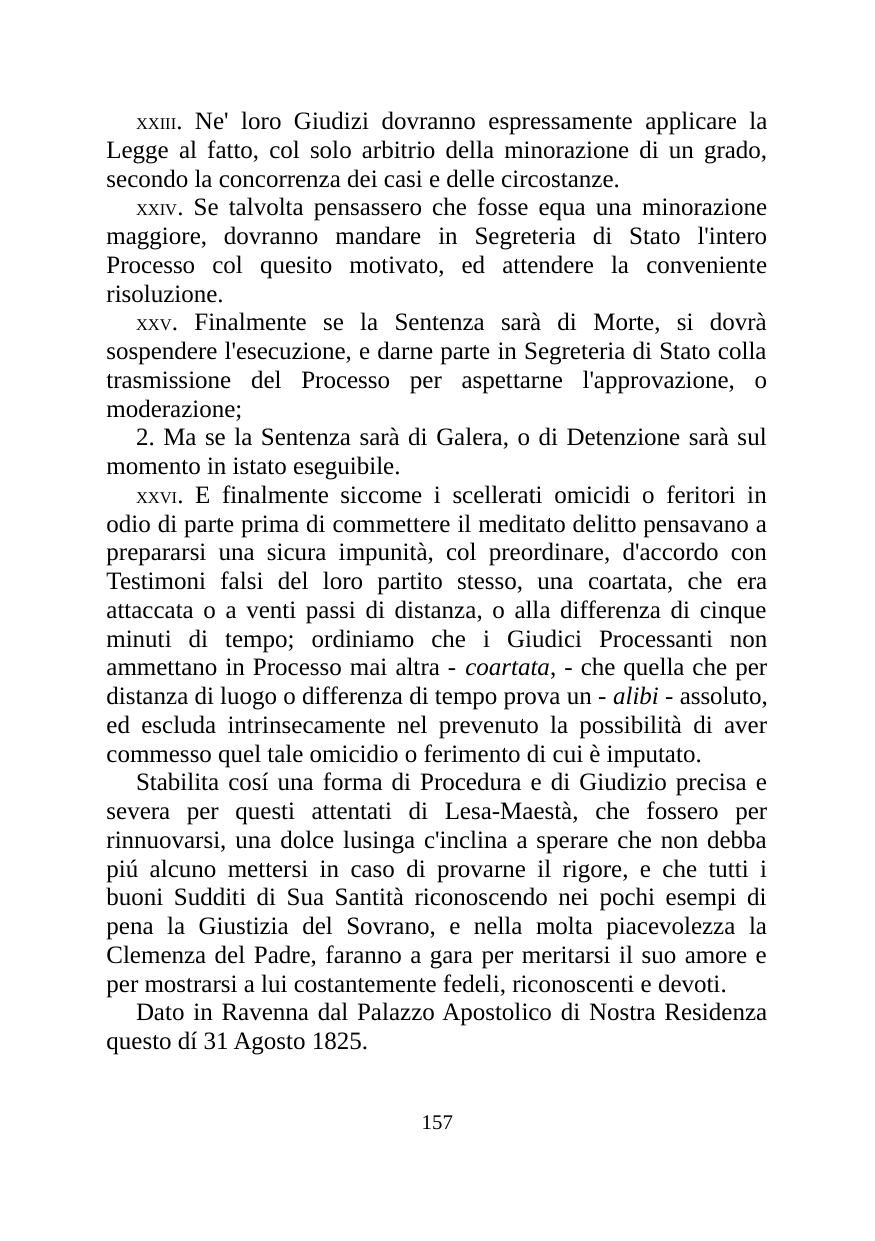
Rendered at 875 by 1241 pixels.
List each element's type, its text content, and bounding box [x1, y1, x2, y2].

text xxv. Finalmente se la Sentenza sarà di Morte, si dovrà sospendere l'esecuzione, e darne parte in Segreteria di Stato colla trasmissione del Processo per aspettarne l'approvazione, o moderazione; [106, 307, 768, 422]
text xxiv. Se talvolta pensassero che fosse equa una minorazione maggiore, dovranno mandare in Segreteria di Stato l'intero Processo col quesito motivato, ed attendere la conveniente risoluzione. [106, 192, 768, 307]
text Dato in Ravenna dal Palazzo Apostolico di Nostra Residenza questo dí 31 Agosto 1825. [106, 997, 768, 1055]
text xxvi. E finalmente siccome i scellerati omicidi o feritori in odio di parte prima di commettere il meditato delitto pensavano a prepararsi una sicura impunità, col preordinare, d'accordo con Testimoni falsi del loro partito stesso, una coartata, che era attaccata o a venti passi di distanza, o alla differenza di cinque minuti di tempo; ordiniamo che i Giudici Processanti non ammettano in Processo mai altra - coartata, - che quella che per distanza di luogo o differenza di tempo prova un - alibi - assoluto, ed escluda intrinsecamente nel prevenuto la possibilità di aver commesso quel tale omicidio o ferimento di cui è imputato. [106, 480, 768, 767]
text 2. Ma se la Sentenza sarà di Galera, o di Detenzione sarà sul momento in istato eseguibile. [106, 422, 768, 480]
text Stabilita cosí una forma di Procedura e di Giudizio precisa e severa per questi attentati di Lesa-Maestà, che fossero per rinnuovarsi, una dolce lusinga c'inclina a sperare che non debba piú alcuno mettersi in caso di provarne il rigore, e che tutti i buoni Sudditi di Sua Santità riconoscendo nei pochi esempi di pena la Giustizia del Sovrano, e nella molta piacevolezza la Clemenza del Padre, faranno a gara per meritarsi il suo amore e per mostrarsi a lui costantemente fedeli, riconoscenti e devoti. [106, 767, 768, 997]
text xxiii. Ne' loro Giudizi dovranno espressamente applicare la Legge al fatto, col solo arbitrio della minorazione di un grado, secondo la concorrenza dei casi e delle circostanze. [106, 106, 768, 192]
